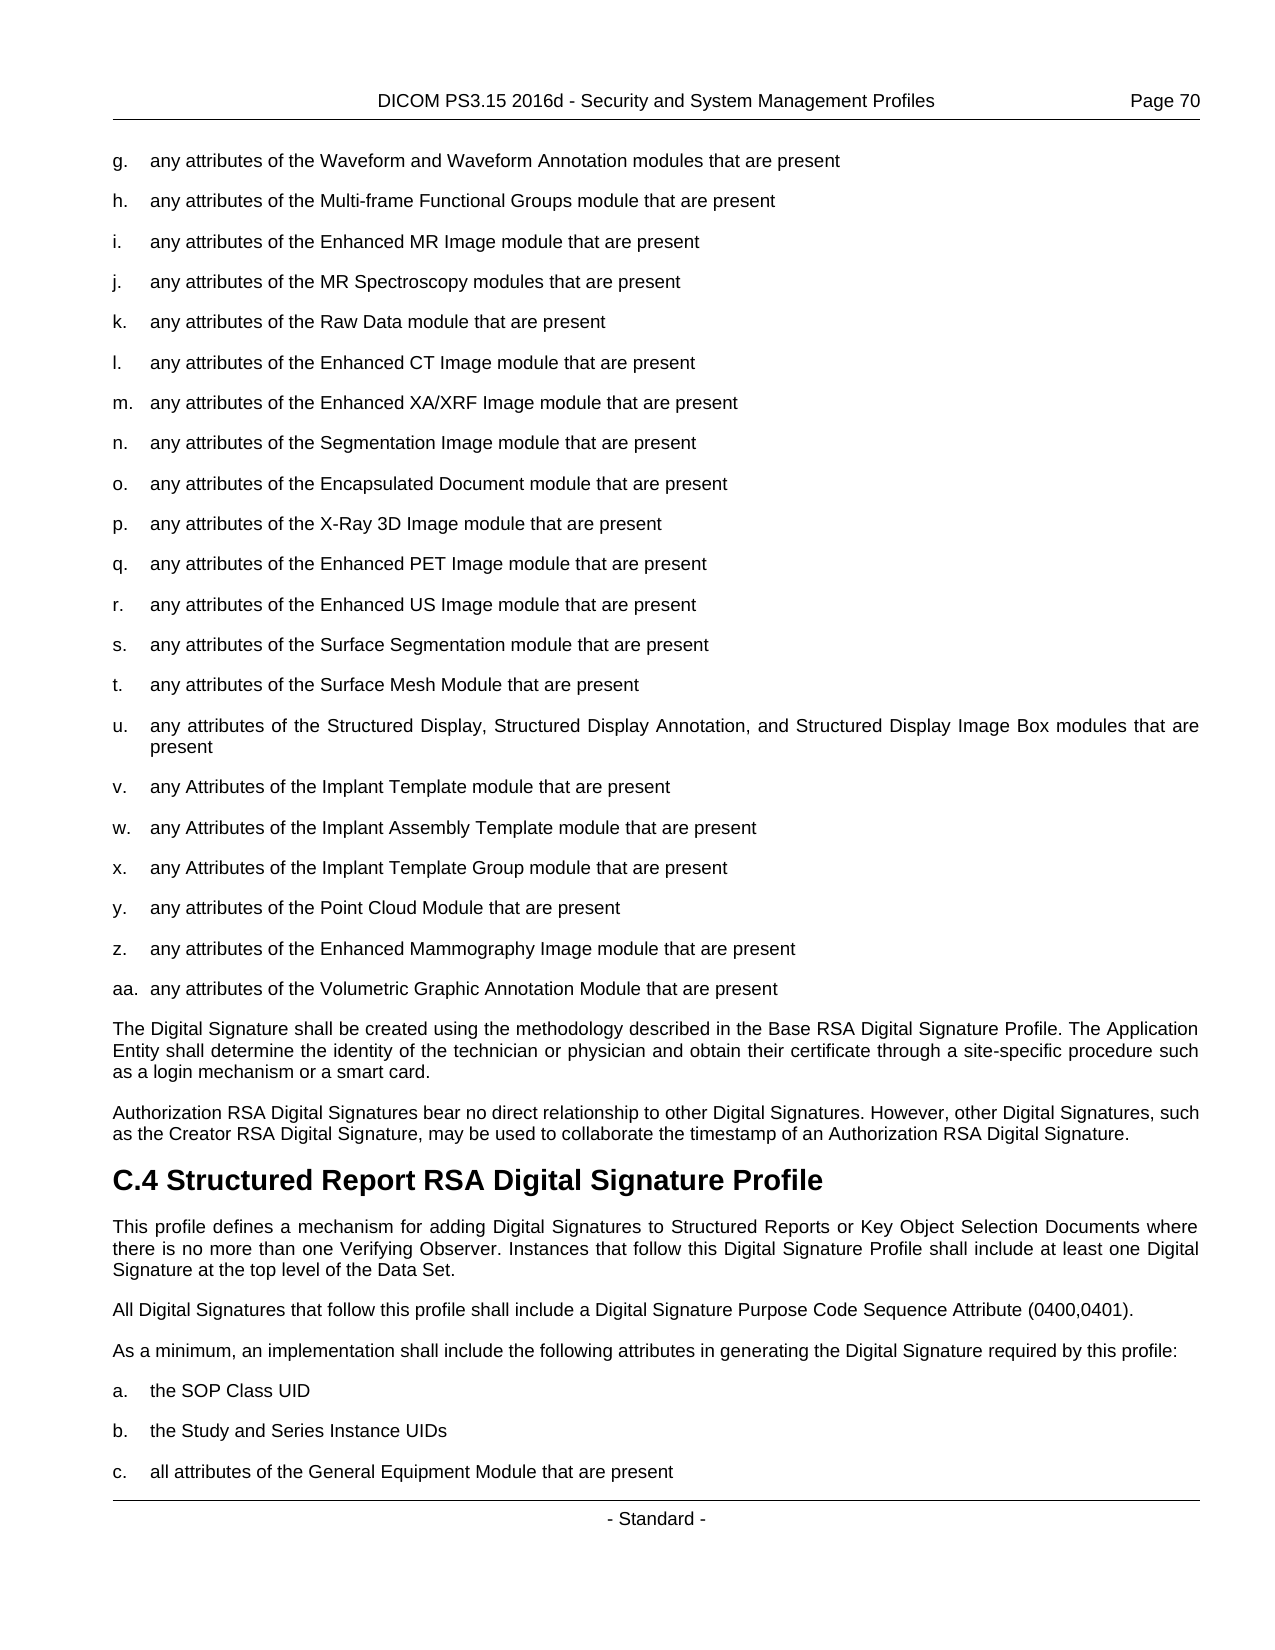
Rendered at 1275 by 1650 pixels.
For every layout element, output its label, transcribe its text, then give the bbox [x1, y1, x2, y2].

list any Attributes of the Implant Template Group module that are present [112, 857, 1200, 878]
list any attributes of the Structured Display, Structured Display Annotation, and Structured Display Image Box modules that are present [112, 714, 1200, 757]
list any attributes of the Surface Segmentation module that are present [112, 634, 1200, 655]
list any attributes of the Segmentation Image module that are present [112, 432, 1200, 454]
text C.4 Structured Report RSA Digital Signature Profile [112, 1163, 1200, 1197]
list any attributes of the Multi-frame Functional Groups module that are present [112, 190, 1200, 212]
list any attributes of the Enhanced XA/XRF Image module that are present [112, 392, 1200, 413]
text The Digital Signature shall be created using the methodology described in the Base RSA Digital Signature Profile. The Application Entity shall determine the identity of the technician or physician and obtain their certificate through a site-specific procedure such as a login mechanism or a smart card. [112, 1018, 1200, 1083]
list all attributes of the General Equipment Module that are present [112, 1460, 1200, 1482]
list any attributes of the Volumetric Graphic Annotation Module that are present [112, 978, 1200, 999]
list any attributes of the Enhanced Mammography Image module that are present [112, 937, 1200, 959]
text All Digital Signatures that follow this profile shall include a Digital Signature Purpose Code Sequence Attribute (0400,0401). [112, 1299, 1200, 1321]
list any attributes of the Encapsulated Document module that are present [112, 472, 1200, 494]
text As a minimum, an implementation shall include the following attributes in generating the Digital Signature required by this profile: [112, 1339, 1200, 1361]
text Authorization RSA Digital Signatures bear no direct relationship to other Digital Signatures. However, other Digital Signatures, such as the Creator RSA Digital Signature, may be used to collaborate the timestamp of an Authorization RSA Digital Signature. [112, 1102, 1200, 1145]
list any attributes of the Enhanced MR Image module that are present [112, 231, 1200, 252]
list any attributes of the Raw Data module that are present [112, 311, 1200, 333]
list any Attributes of the Implant Assembly Template module that are present [112, 817, 1200, 838]
list any attributes of the Enhanced US Image module that are present [112, 593, 1200, 615]
list any attributes of the Surface Mesh Module that are present [112, 674, 1200, 696]
list any attributes of the Enhanced CT Image module that are present [112, 352, 1200, 373]
list any attributes of the X-Ray 3D Image module that are present [112, 513, 1200, 534]
list any attributes of the Enhanced PET Image module that are present [112, 553, 1200, 575]
list any Attributes of the Implant Template module that are present [112, 776, 1200, 798]
list the SOP Class UID [112, 1380, 1200, 1401]
list any attributes of the Point Cloud Module that are present [112, 897, 1200, 919]
list the Study and Series Instance UIDs [112, 1420, 1200, 1442]
text This profile defines a mechanism for adding Digital Signatures to Structured Reports or Key Object Selection Documents where there is no more than one Verifying Observer. Instances that follow this Digital Signature Profile shall include at least one Digital Signature at the top level of the Data Set. [112, 1216, 1200, 1280]
list any attributes of the MR Spectroscopy modules that are present [112, 271, 1200, 292]
list any attributes of the Waveform and Waveform Annotation modules that are present [112, 150, 1200, 172]
